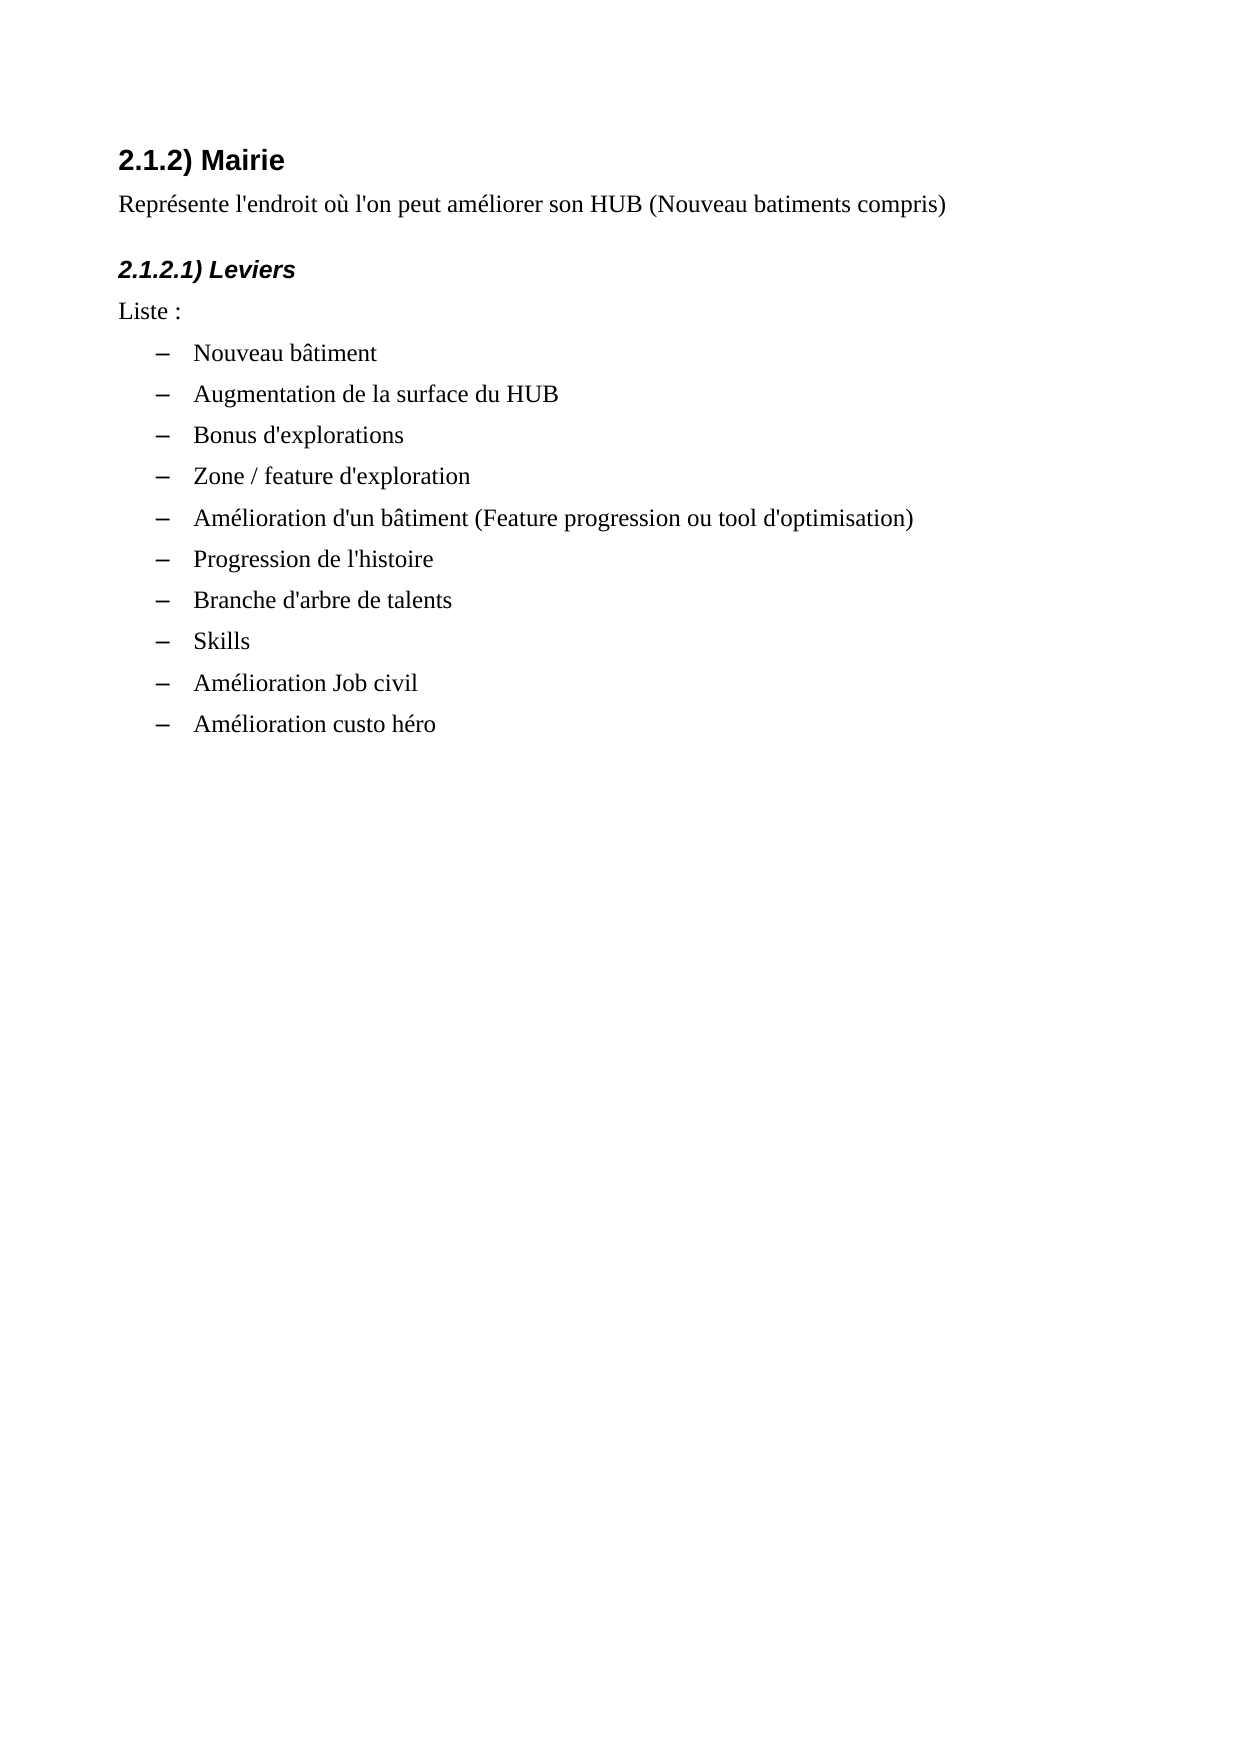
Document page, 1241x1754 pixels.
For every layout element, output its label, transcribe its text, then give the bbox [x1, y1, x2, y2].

list Amélioration d'un bâtiment (Feature progression ou tool d'optimisation) [156, 503, 1122, 531]
subtitle 2.1.2) Mairie [118, 143, 1122, 177]
list Branche d'arbre de talents [156, 585, 1122, 614]
subtitle 2.1.2.1) Leviers [118, 255, 1122, 284]
text Représente l'endroit où l'on peut améliorer son HUB (Nouveau batiments compris) [118, 189, 1122, 218]
text Liste : [118, 296, 1122, 325]
list Augmentation de la surface du HUB [156, 379, 1122, 408]
list Bonus d'explorations [156, 420, 1122, 449]
list Nouveau bâtiment [156, 338, 1122, 366]
list Amélioration custo héro [156, 709, 1122, 738]
list Amélioration Job civil [156, 668, 1122, 696]
list Zone / feature d'exploration [156, 461, 1122, 490]
list Skills [156, 626, 1122, 655]
list Progression de l'histoire [156, 544, 1122, 573]
